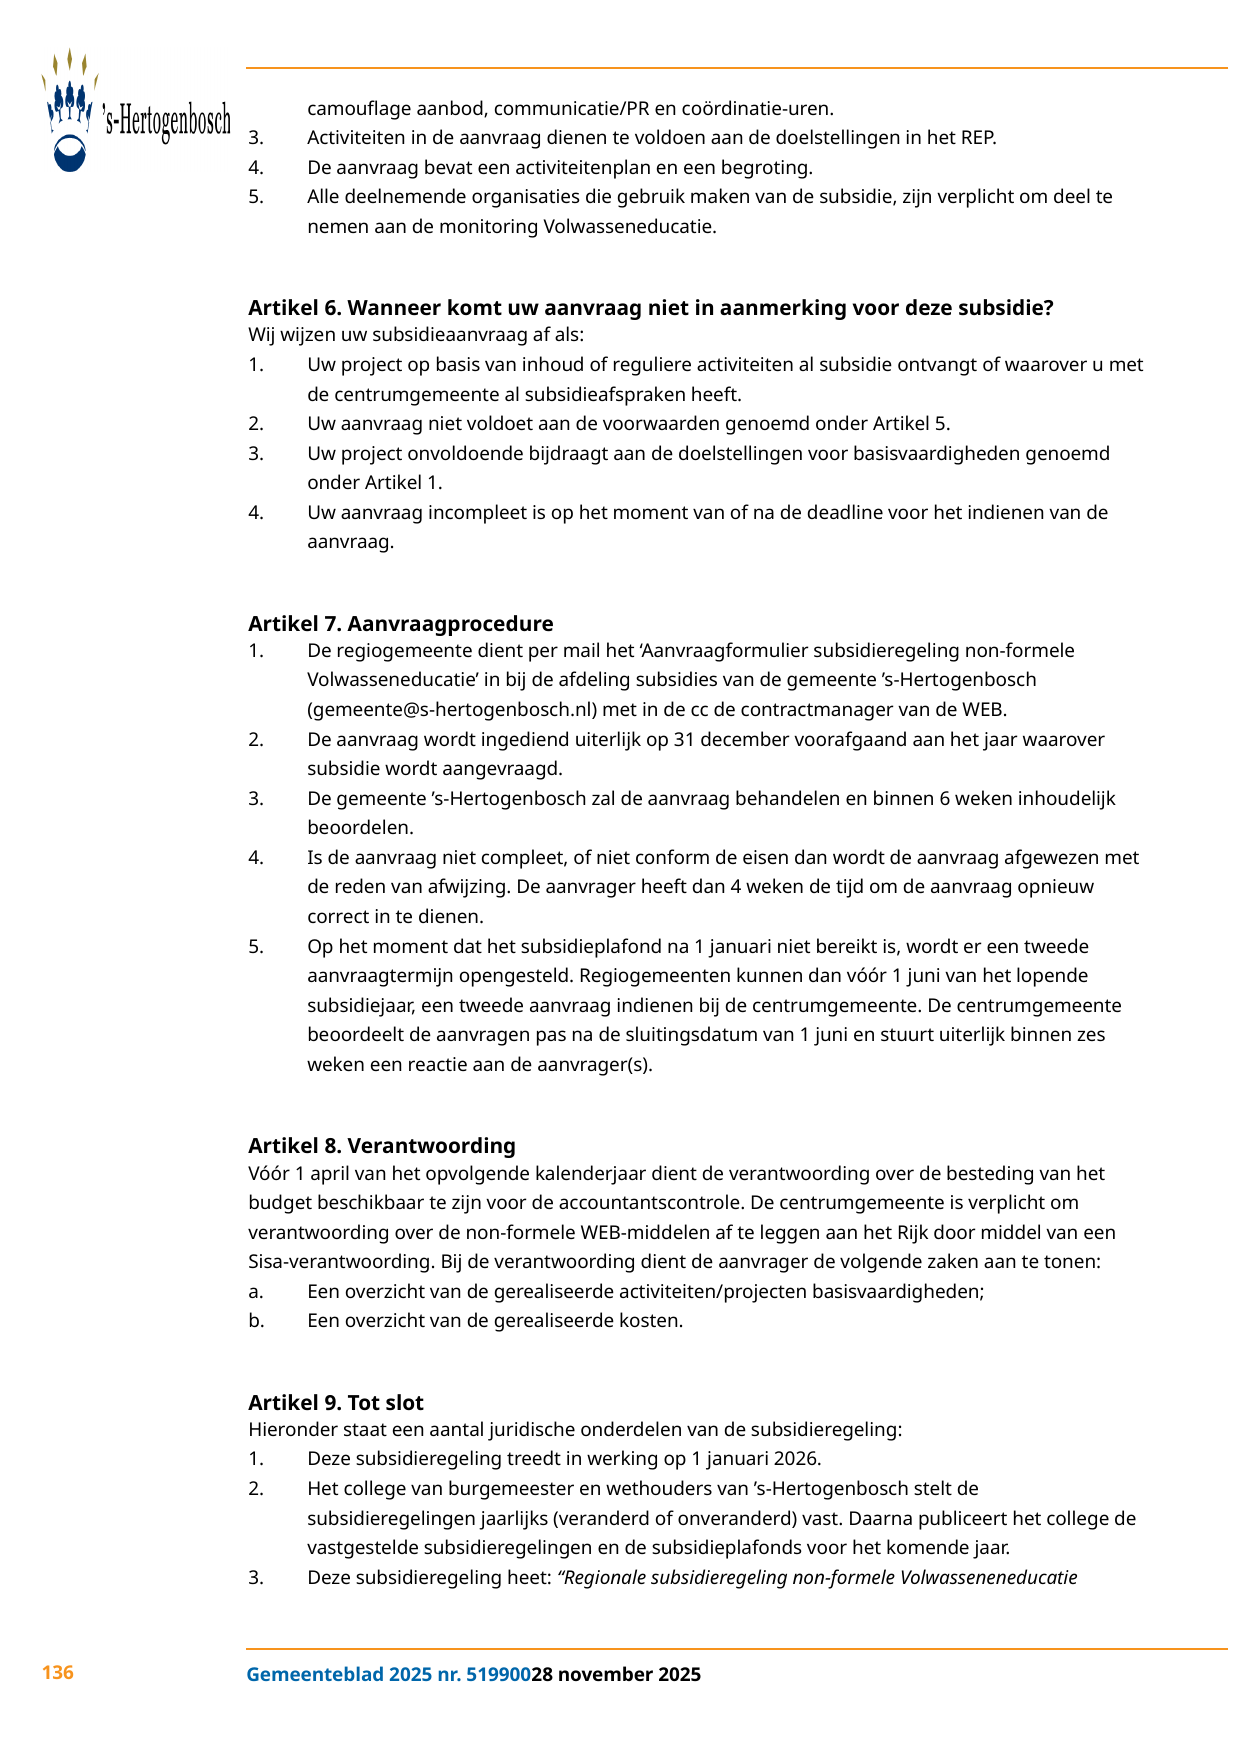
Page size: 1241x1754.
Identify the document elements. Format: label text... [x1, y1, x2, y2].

list camouflage aanbod, communicatie/PR en coördinatie-uren. [248, 95, 1152, 121]
list Is de aanvraag niet compleet, of niet conform de eisen dan wordt de aanvraag afgewezen met de reden van afwijzing. De aanvrager heeft dan 4 weken de tijd om de aanvraag opnieuw correct in te dienen. [248, 844, 1152, 929]
list Deze subsidieregeling treedt in werking op 1 januari 2026. [248, 1446, 1152, 1471]
text Artikel 7. Aanvraagprocedure [248, 609, 1152, 637]
list Deze subsidieregeling heet: “Regionale subsidieregeling non-formele Volwasseneneducatie [248, 1564, 1152, 1590]
text Hieronder staat een aantal juridische onderdelen van de subsidieregeling: [248, 1416, 1152, 1442]
list Activiteiten in de aanvraag dienen te voldoen aan de doelstellingen in het REP. [248, 124, 1152, 150]
list Uw project onvoldoende bijdraagt aan de doelstellingen voor basisvaardigheden genoemd onder Artikel 1. [248, 440, 1152, 495]
list De gemeente ’s-Hertogenbosch zal de aanvraag behandelen en binnen 6 weken inhoudelijk beoordelen. [248, 785, 1152, 840]
list Uw aanvraag incompleet is op het moment van of na de deadline voor het indienen van de aanvraag. [248, 499, 1152, 554]
picture [41, 47, 231, 172]
list Uw project op basis van inhoud of reguliere activiteiten al subsidie ontvangt of waarover u met de centrumgemeente al subsidieafspraken heeft. [248, 351, 1152, 406]
list Een overzicht van de gerealiseerde kosten. [248, 1308, 1152, 1333]
list Op het moment dat het subsidieplafond na 1 januari niet bereikt is, wordt er een tweede aanvraagtermijn opengesteld. Regiogemeenten kunnen dan vóór 1 juni van het lopende subsidiejaar, een tweede aanvraag indienen bij de centrumgemeente. De centrumgemeente beoordeelt de aanvragen pas na de sluitingsdatum van 1 juni en stuurt uiterlijk binnen zes weken een reactie aan de aanvrager(s). [248, 933, 1152, 1077]
list Alle deelnemende organisaties die gebruik maken van de subsidie, zijn verplicht om deel te nemen aan de monitoring Volwasseneducatie. [248, 183, 1152, 239]
list Een overzicht van de gerealiseerde activiteiten/projecten basisvaardigheden; [248, 1278, 1152, 1304]
list De aanvraag wordt ingediend uiterlijk op 31 december voorafgaand aan het jaar waarover subsidie wordt aangevraagd. [248, 726, 1152, 781]
text Wij wijzen uw subsidieaanvraag af als: [248, 322, 1152, 347]
list Het college van burgemeester en wethouders van ’s-Hertogenbosch stelt de subsidieregelingen jaarlijks (veranderd of onveranderd) vast. Daarna publiceert het college de vastgestelde subsidieregelingen en de subsidieplafonds voor het komende jaar. [248, 1475, 1152, 1560]
text Artikel 9. Tot slot [248, 1388, 1152, 1416]
list De aanvraag bevat een activiteitenplan en een begroting. [248, 154, 1152, 180]
list De regiogemeente dient per mail het ‘Aanvraagformulier subsidieregeling non-formele Volwasseneducatie’ in bij de afdeling subsidies van de gemeente ’s-Hertogenbosch (gemeente@s-hertogenbosch.nl) met in de cc de contractmanager van de WEB. [248, 637, 1152, 722]
list Uw aanvraag niet voldoet aan de voorwaarden genoemd onder Artikel 5. [248, 410, 1152, 436]
text Artikel 8. Verantwoording [248, 1131, 1152, 1160]
text Artikel 6. Wanneer komt uw aanvraag niet in aanmerking voor deze subsidie? [248, 293, 1152, 322]
text Vóór 1 april van het opvolgende kalenderjaar dient de verantwoording over de besteding van het budget beschikbaar te zijn voor de accountantscontrole. De centrumgemeente is verplicht om verantwoording over de non-formele WEB-middelen af te leggen aan het Rijk door middel van een Sisa-verantwoording. Bij de verantwoording dient de aanvrager de volgende zaken aan te tonen: [248, 1160, 1152, 1274]
